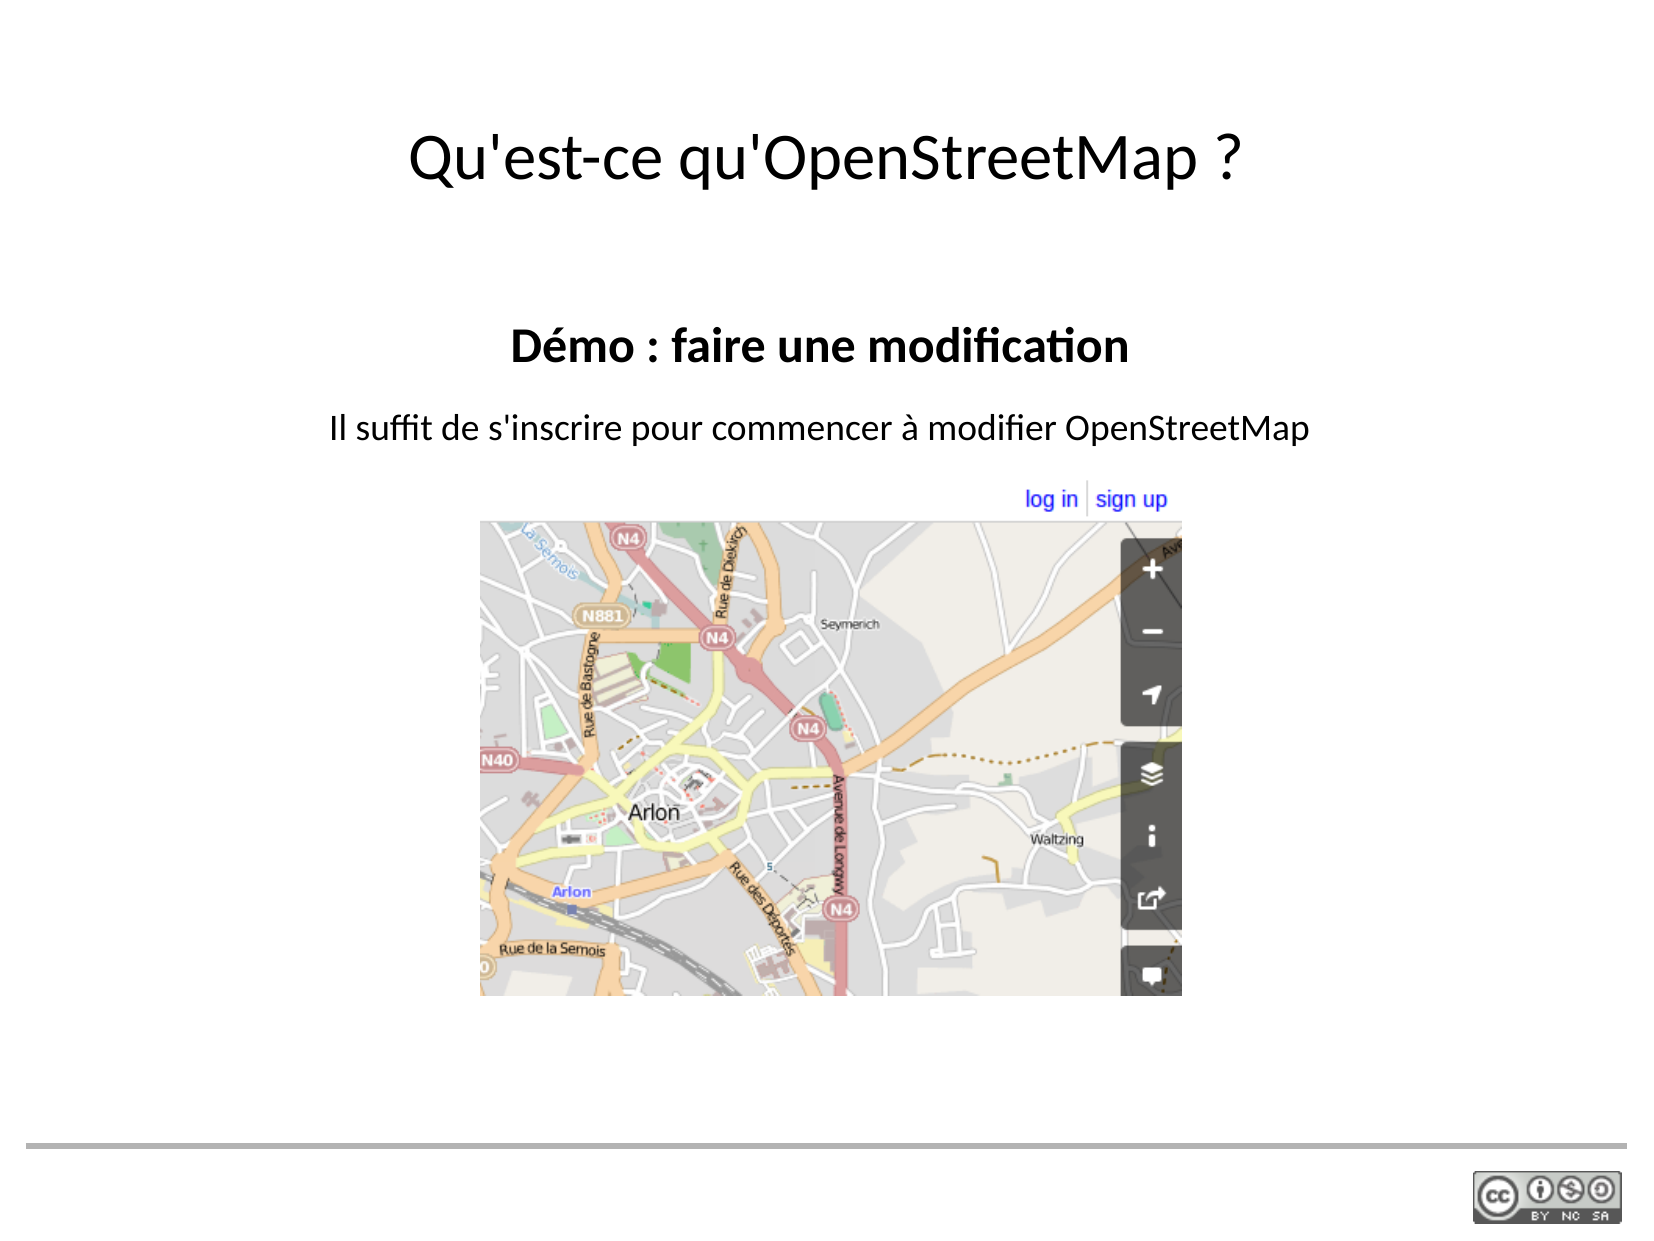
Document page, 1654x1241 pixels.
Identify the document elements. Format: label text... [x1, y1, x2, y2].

picture [480, 479, 1182, 996]
list Démo : faire une modification Il suffit de s'inscrire pour commencer à modifier OpenStreetMap [52, 221, 1589, 1107]
title Qu'est-ce qu'OpenStreetMap ? [82, 49, 1571, 221]
